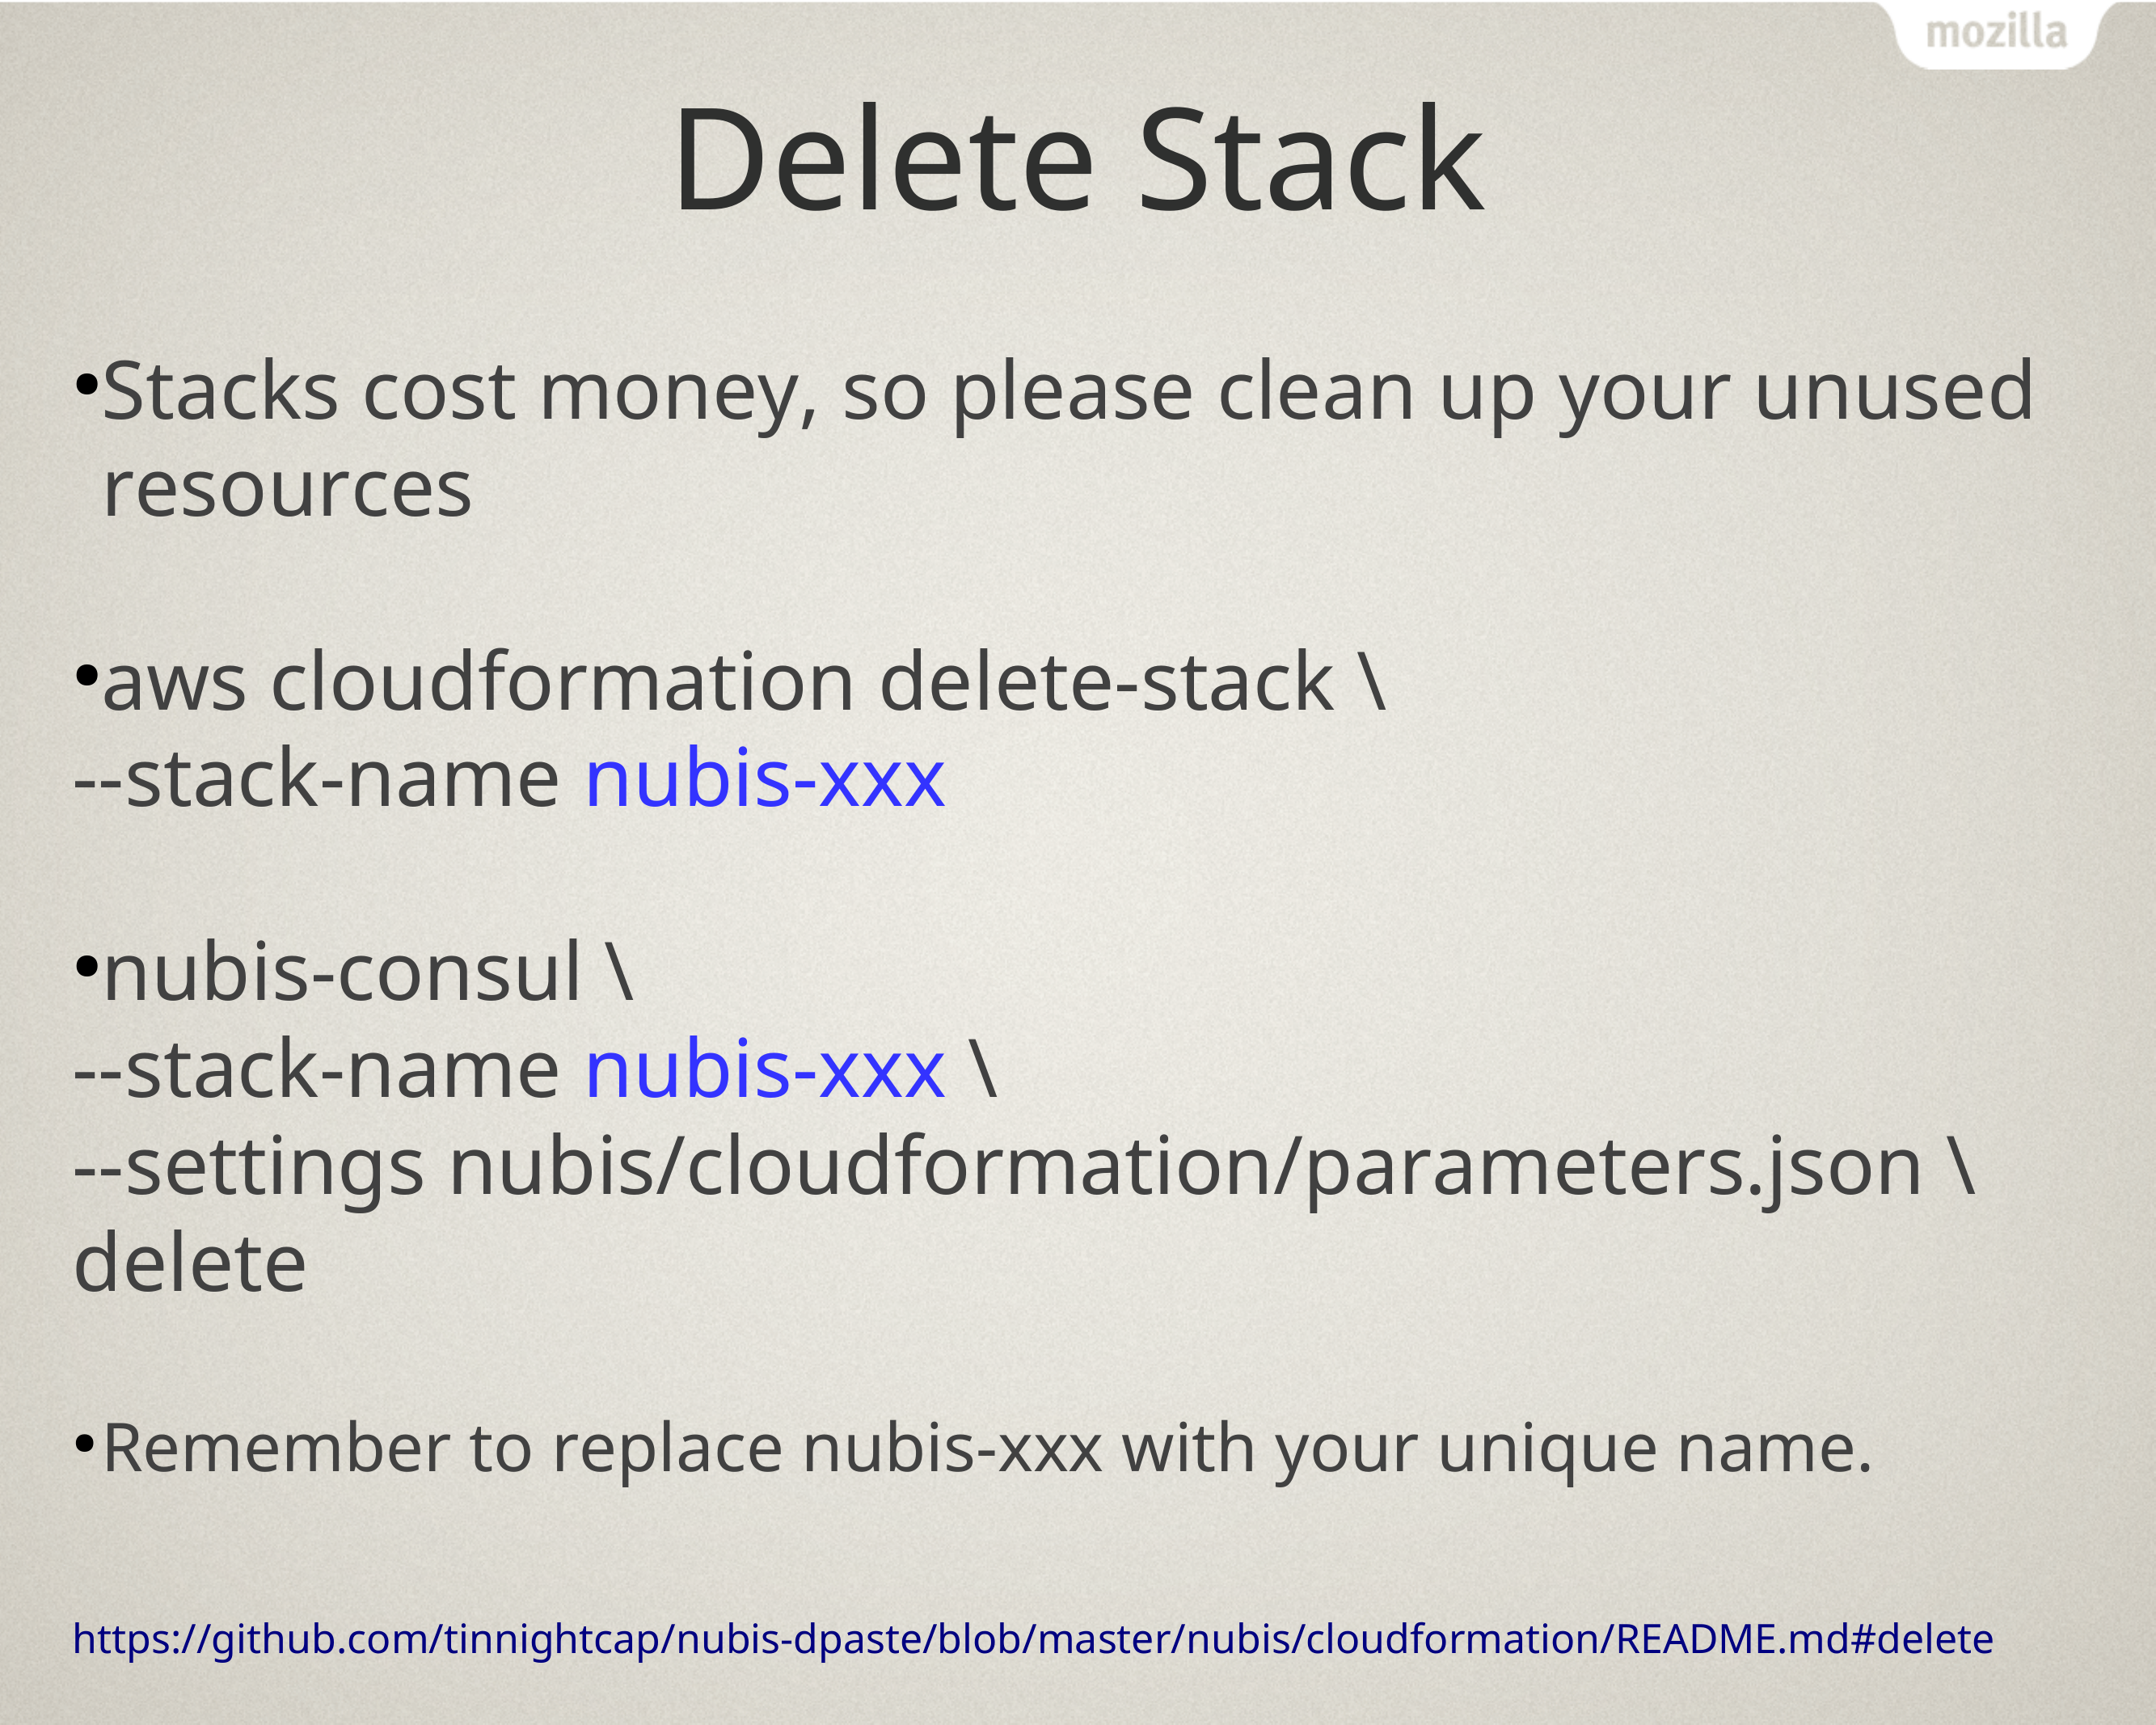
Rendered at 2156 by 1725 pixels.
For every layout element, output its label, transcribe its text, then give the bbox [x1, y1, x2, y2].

text_box Stacks cost money, so please clean up your unused resources aws cloudformation delete-stack \ --stack-name nubis-xxx nubis-consul \ --stack-name nubis-xxx \ --settings nubis/cloudformation/parameters.json \ delete Remember to replace nubis-xxx with your unique name. [61, 331, 2101, 1492]
text_box https://github.com/tinnightcap/nubis-dpaste/blob/master/nubis/cloudformation/README.md#delete [61, 1607, 2102, 1668]
picture [0, 0, 2156, 1725]
title Delete Stack [58, 38, 2097, 268]
